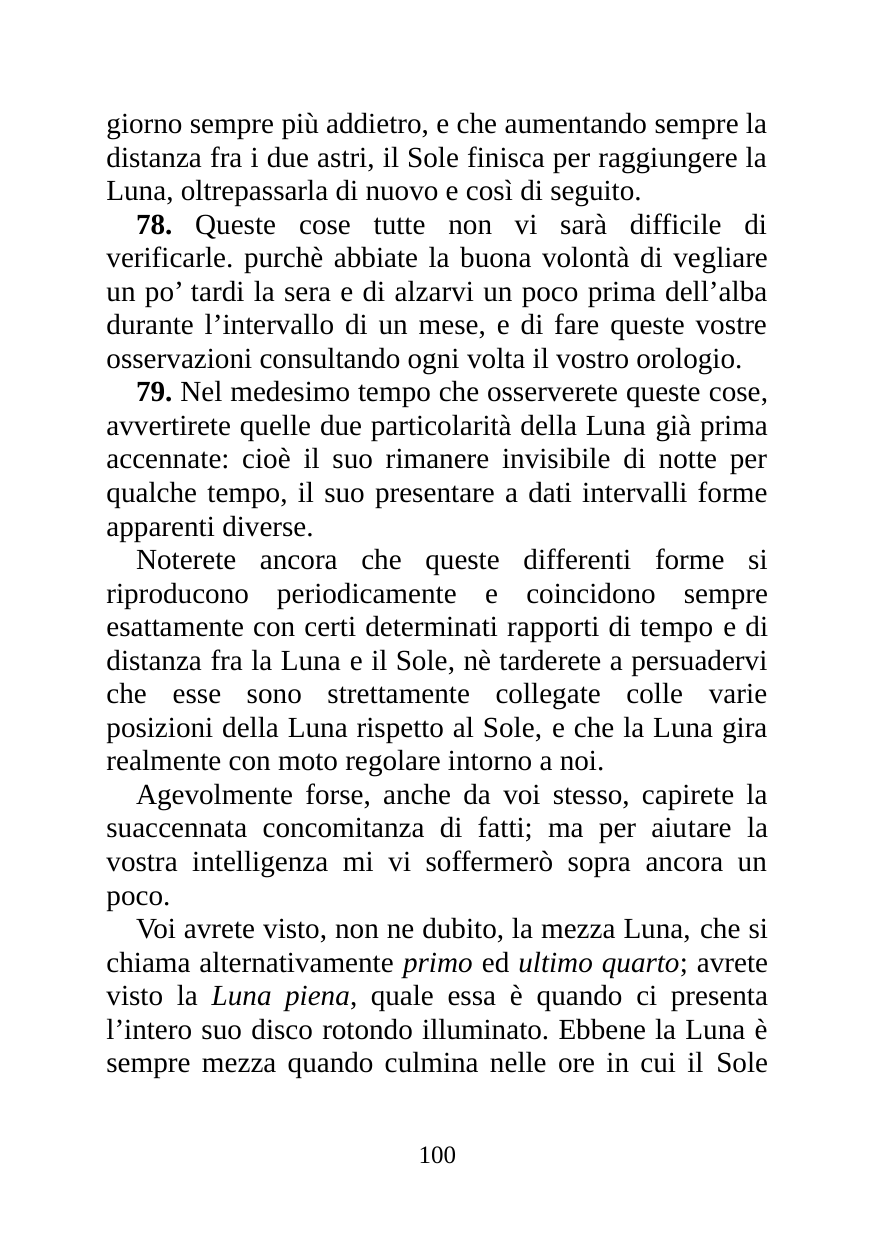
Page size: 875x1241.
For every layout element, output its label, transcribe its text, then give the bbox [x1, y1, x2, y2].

text Voi avrete visto, non ne dubito, la mezza Luna, che si chiama alternativamente primo ed ultimo quarto; avrete visto la Luna piena, quale essa è quando ci presenta l’intero suo disco rotondo illuminato. Ebbene la Luna è sempre mezza quando culmina nelle ore in cui il Sole [106, 911, 768, 1079]
text 79. Nel medesimo tempo che osserverete queste cose, avvertirete quelle due particolarità della Luna già prima accennate: cioè il suo rimanere invisibile di notte per qualche tempo, il suo presentare a dati intervalli forme apparenti diverse. [106, 374, 768, 542]
text Agevolmente forse, anche da voi stesso, capirete la suaccennata concomitanza di fatti; ma per aiutare la vostra intelligenza mi vi soffermerò sopra ancora un poco. [106, 777, 768, 911]
text Noterete ancora che queste differenti forme si riproducono periodicamente e coincidono sempre esattamente con certi determinati rapporti di tempo e di distanza fra la Luna e il Sole, nè tarderete a persuadervi che esse sono strettamente collegate colle varie posizioni della Luna rispetto al Sole, e che la Luna gira realmente con moto regolare intorno a noi. [106, 542, 768, 777]
text 78. Queste cose tutte non vi sarà difficile di verificarle. purchè abbiate la buona volontà di vegliare un po’ tardi la sera e di alzarvi un poco prima dell’alba durante l’intervallo di un mese, e di fare queste vostre osservazioni consultando ogni volta il vostro orologio. [106, 207, 768, 374]
text giorno sempre più addietro, e che aumentando sempre la distanza fra i due astri, il Sole finisca per raggiungere la Luna, oltrepassarla di nuovo e così di seguito. [106, 106, 768, 207]
